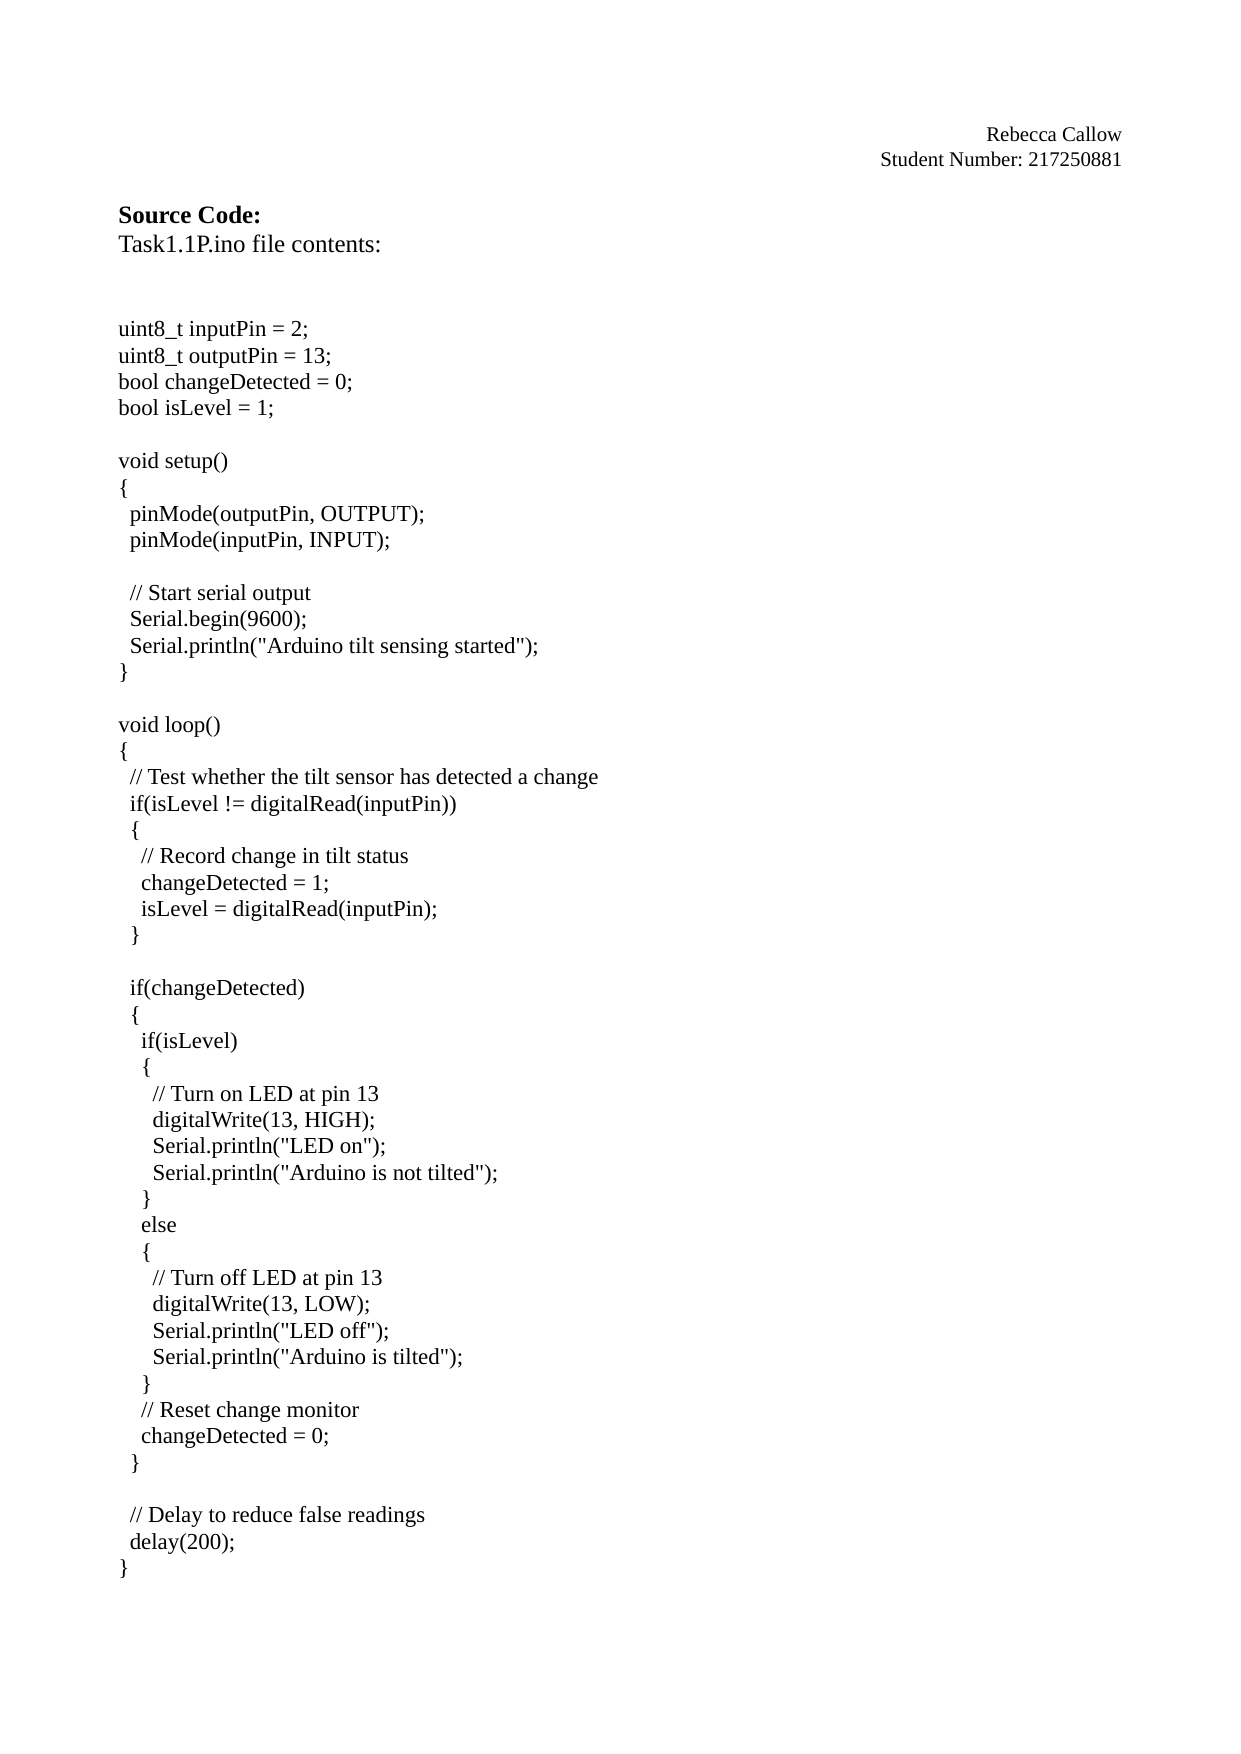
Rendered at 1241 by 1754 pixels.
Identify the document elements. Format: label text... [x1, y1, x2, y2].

text Serial.println("Arduino is tilted"); [118, 1343, 1122, 1369]
text isLevel = digitalRead(inputPin); [118, 895, 1122, 922]
text } [118, 658, 1122, 684]
text uint8_t outputPin = 13; [118, 342, 1122, 368]
text Serial.println("LED on"); [118, 1132, 1122, 1159]
text void setup() [118, 447, 1122, 473]
text pinMode(outputPin, OUTPUT); [118, 500, 1122, 526]
text delay(200); [118, 1528, 1122, 1554]
text Serial.println("Arduino is not tilted"); [118, 1159, 1122, 1185]
text if(changeDetected) [118, 974, 1122, 1001]
text // Turn off LED at pin 13 [118, 1264, 1122, 1291]
text // Record change in tilt status [118, 842, 1122, 869]
text } [118, 1449, 1122, 1475]
text { [118, 473, 1122, 500]
text bool changeDetected = 0; [118, 368, 1122, 394]
text Serial.println("Arduino tilt sensing started"); [118, 632, 1122, 658]
text } [118, 1185, 1122, 1211]
text changeDetected = 0; [118, 1422, 1122, 1449]
text // Reset change monitor [118, 1396, 1122, 1422]
text digitalWrite(13, LOW); [118, 1291, 1122, 1317]
text digitalWrite(13, HIGH); [118, 1106, 1122, 1132]
text { [118, 737, 1122, 763]
text uint8_t inputPin = 2; [118, 315, 1122, 342]
text } [118, 1554, 1122, 1580]
text { [118, 1001, 1122, 1027]
text if(isLevel) [118, 1027, 1122, 1053]
text bool isLevel = 1; [118, 394, 1122, 421]
text // Start serial output [118, 579, 1122, 605]
text { [118, 1238, 1122, 1264]
text pinMode(inputPin, INPUT); [118, 526, 1122, 553]
text { [118, 816, 1122, 842]
text Task1.1P.ino file contents: [118, 229, 1122, 258]
text if(isLevel != digitalRead(inputPin)) [118, 790, 1122, 816]
text } [118, 922, 1122, 948]
text // Test whether the tilt sensor has detected a change [118, 763, 1122, 790]
text Source Code: [118, 200, 1122, 229]
text else [118, 1211, 1122, 1238]
text void loop() [118, 711, 1122, 737]
text // Turn on LED at pin 13 [118, 1080, 1122, 1106]
text { [118, 1053, 1122, 1080]
text // Delay to reduce false readings [118, 1501, 1122, 1528]
text changeDetected = 1; [118, 869, 1122, 895]
text Serial.begin(9600); [118, 605, 1122, 632]
text } [118, 1369, 1122, 1396]
text Serial.println("LED off"); [118, 1317, 1122, 1343]
